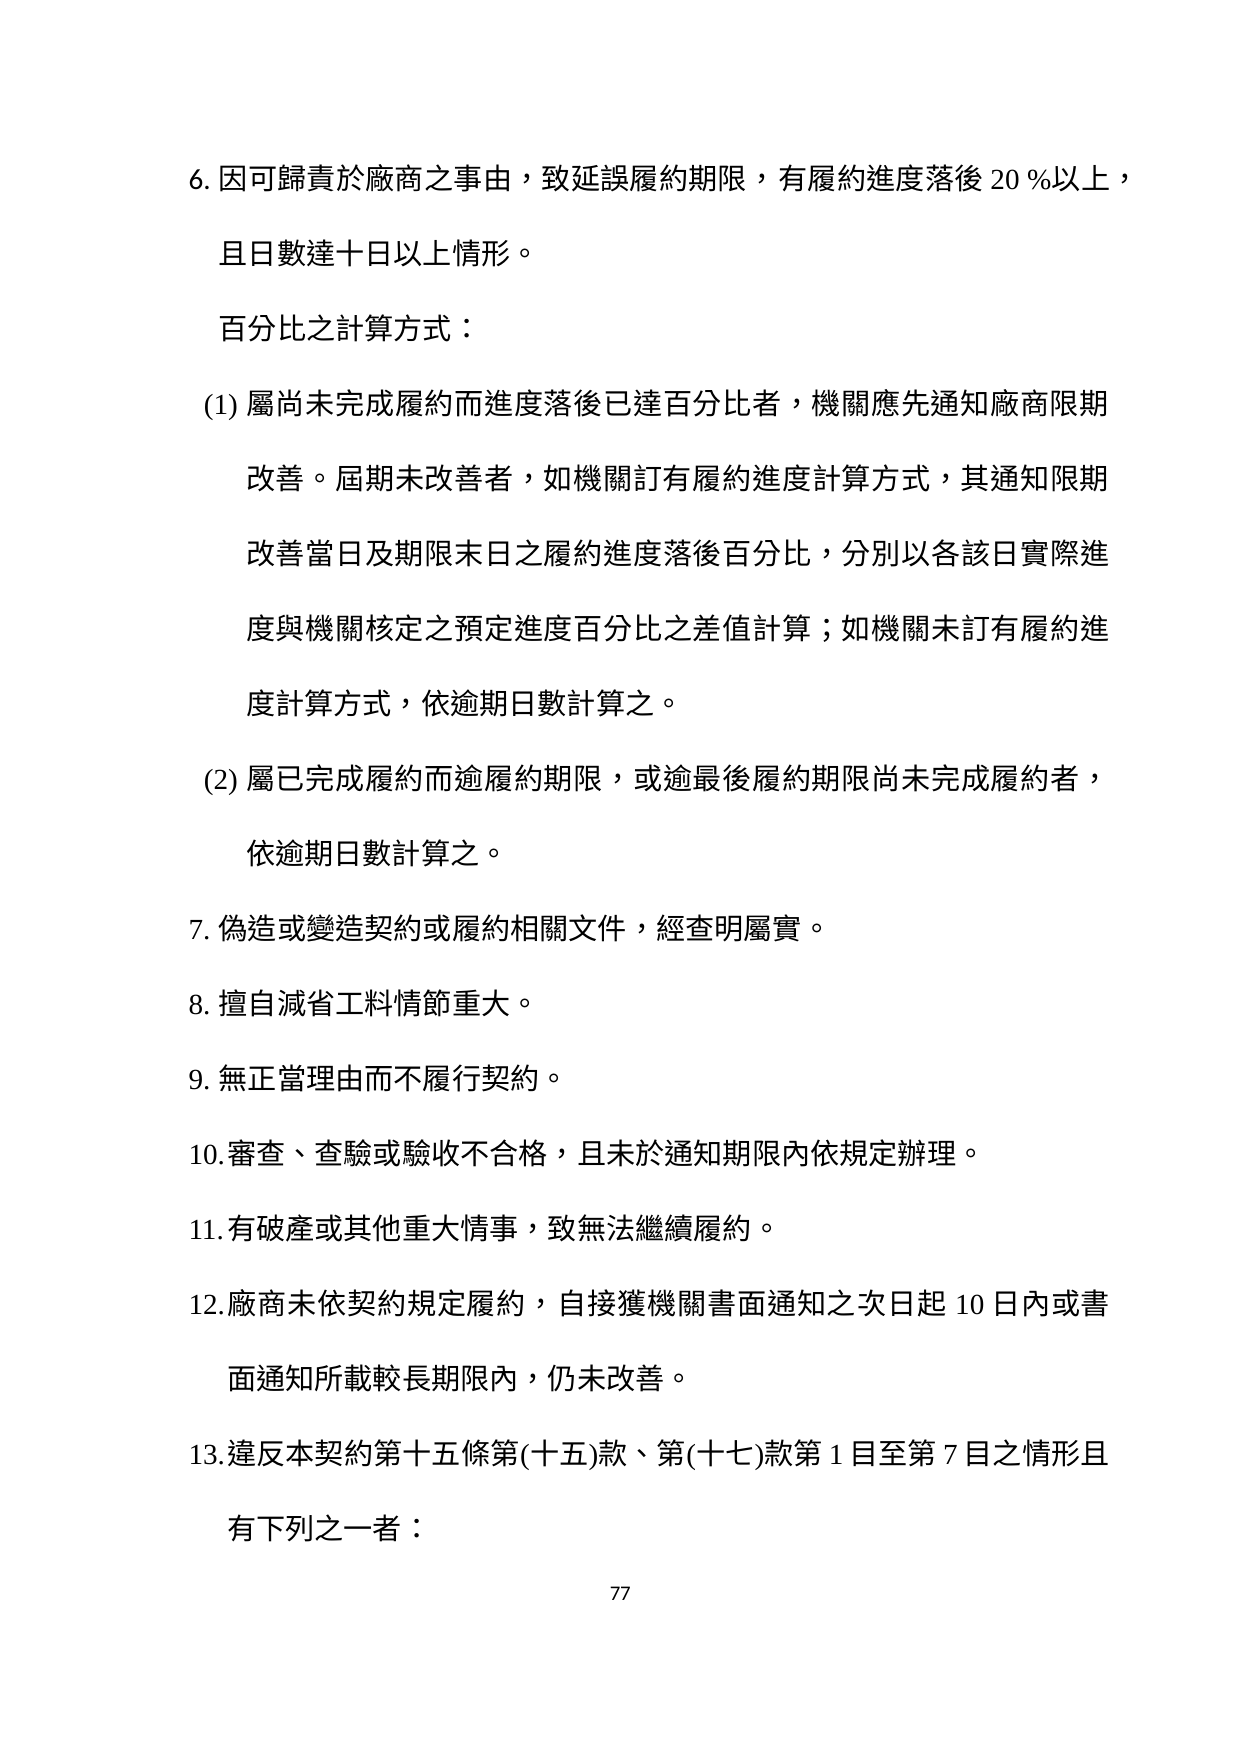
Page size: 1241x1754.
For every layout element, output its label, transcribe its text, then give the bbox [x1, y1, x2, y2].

list 擅自減省工料情節重大。 [188, 964, 1110, 1039]
list 屬已完成履約而逾履約期限，或逾最後履約期限尚未完成履約者，依逾期日數計算之。 [204, 739, 1110, 889]
list 違反本契約第十五條第(十五)款、第(十七)款第1目至第7目之情形且有下列之一者： [188, 1414, 1110, 1564]
list 屬尚未完成履約而進度落後已達百分比者，機關應先通知廠商限期改善。屆期未改善者，如機關訂有履約進度計算方式，其通知限期改善當日及期限末日之履約進度落後百分比，分別以各該日實際進度與機關核定之預定進度百分比之差值計算；如機關未訂有履約進度計算方式，依逾期日數計算之。 [204, 364, 1110, 739]
list 廠商未依契約規定履約，自接獲機關書面通知之次日起10日內或書面通知所載較長期限內，仍未改善。 [188, 1264, 1110, 1414]
list 百分比之計算方式： [218, 289, 1110, 364]
list 有破產或其他重大情事，致無法繼續履約。 [188, 1189, 1110, 1264]
list 偽造或變造契約或履約相關文件，經查明屬實。 [188, 889, 1110, 964]
list 無正當理由而不履行契約。 [188, 1039, 1110, 1114]
list 審查、查驗或驗收不合格，且未於通知期限內依規定辦理。 [188, 1114, 1110, 1189]
list 因可歸責於廠商之事由，致延誤履約期限，有履約進度落後20 %以上，且日數達十日以上情形。 [188, 139, 1110, 289]
